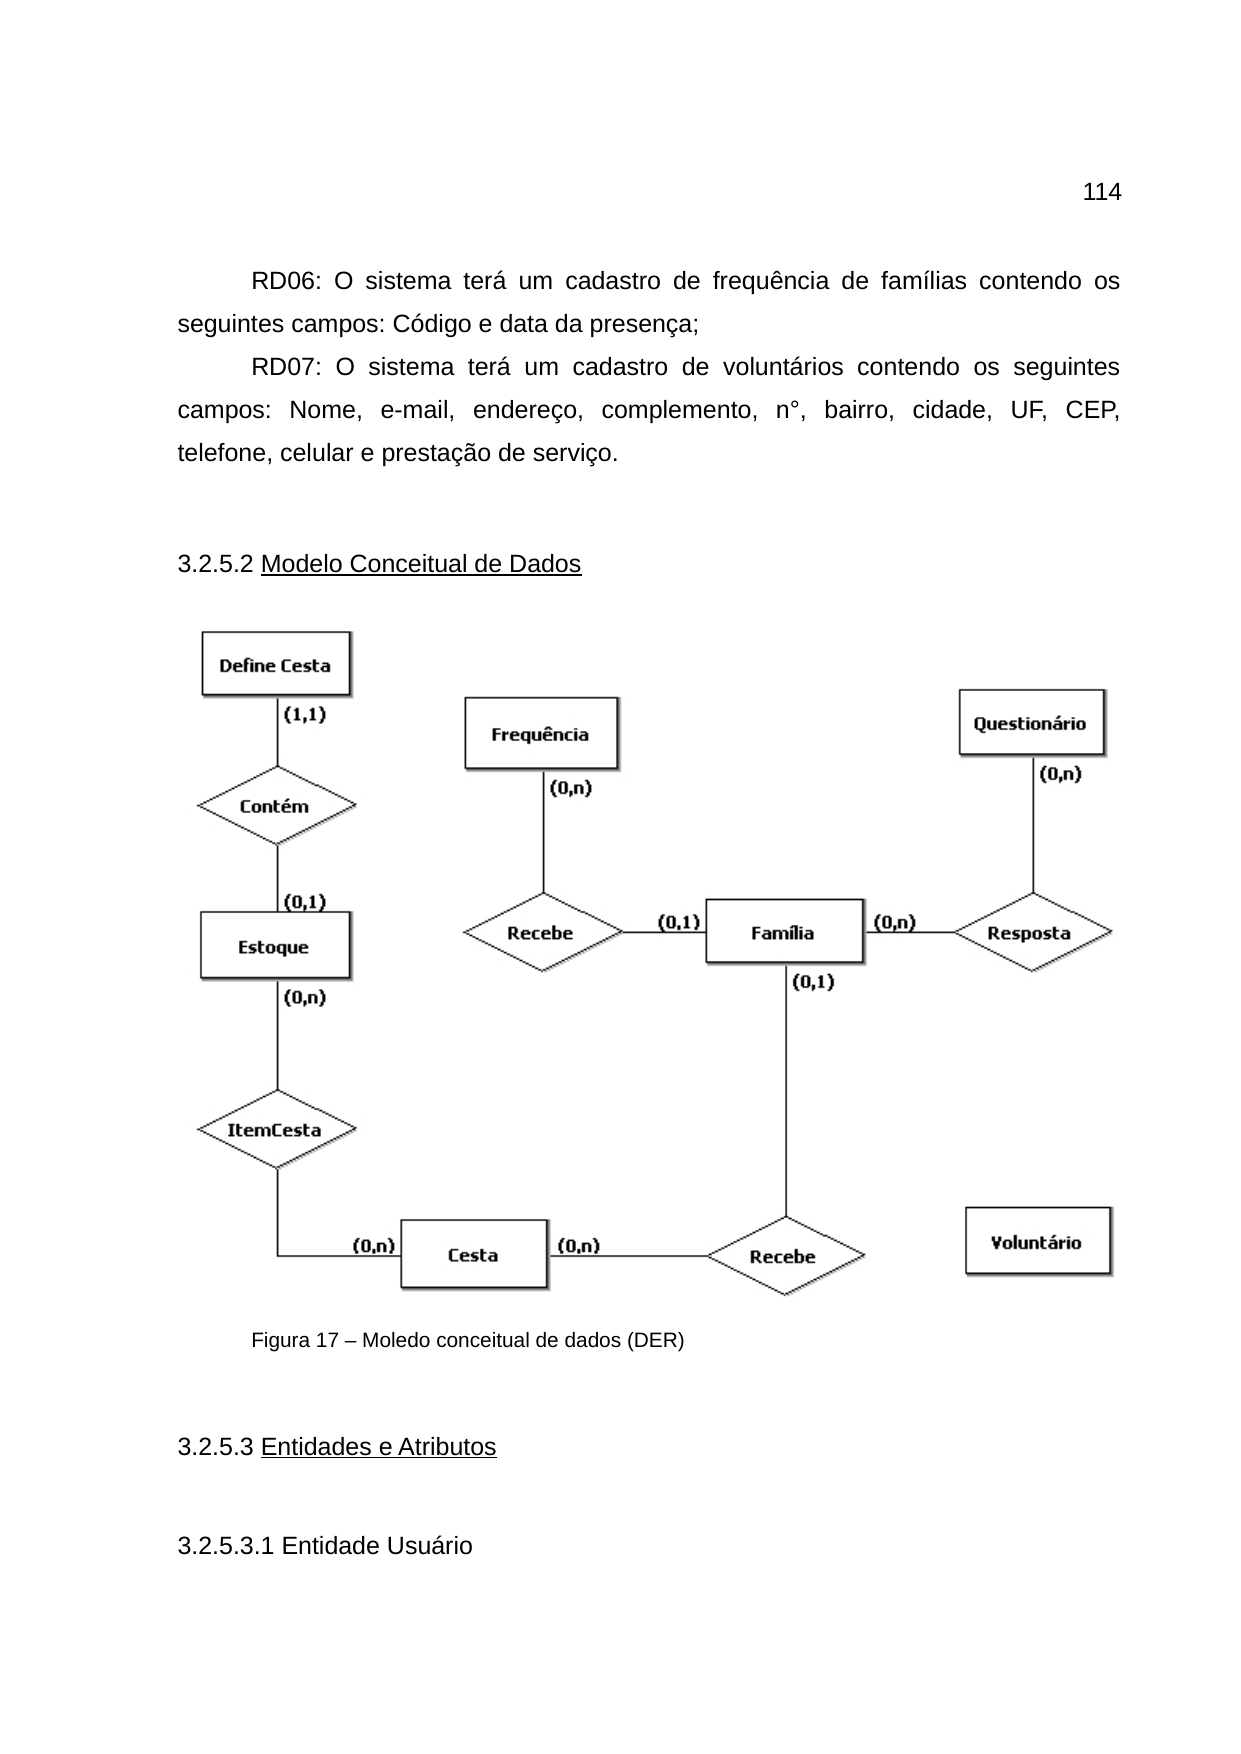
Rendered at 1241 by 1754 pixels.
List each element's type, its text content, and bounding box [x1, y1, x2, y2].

subtitle 3.2.5.2 Modelo Conceitual de Dados [177, 549, 1122, 578]
text 3.2.5.3.1 Entidade Usuário [177, 1531, 1122, 1559]
text Figura 17 – Moledo conceitual de dados (DER) [177, 1304, 1122, 1351]
subtitle 3.2.5.3 Entidades e Atributos [177, 1432, 1122, 1461]
text RD06: O sistema terá um cadastro de frequência de famílias contendo os seguintes campos: Código e data da presença; [177, 266, 1122, 338]
picture [177, 605, 1122, 1304]
text RD07: O sistema terá um cadastro de voluntários contendo os seguintes campos: Nome, e-mail, endereço, complemento, n°, bairro, cidade, UF, CEP, telefone, celular e prestação de serviço. [177, 352, 1122, 467]
